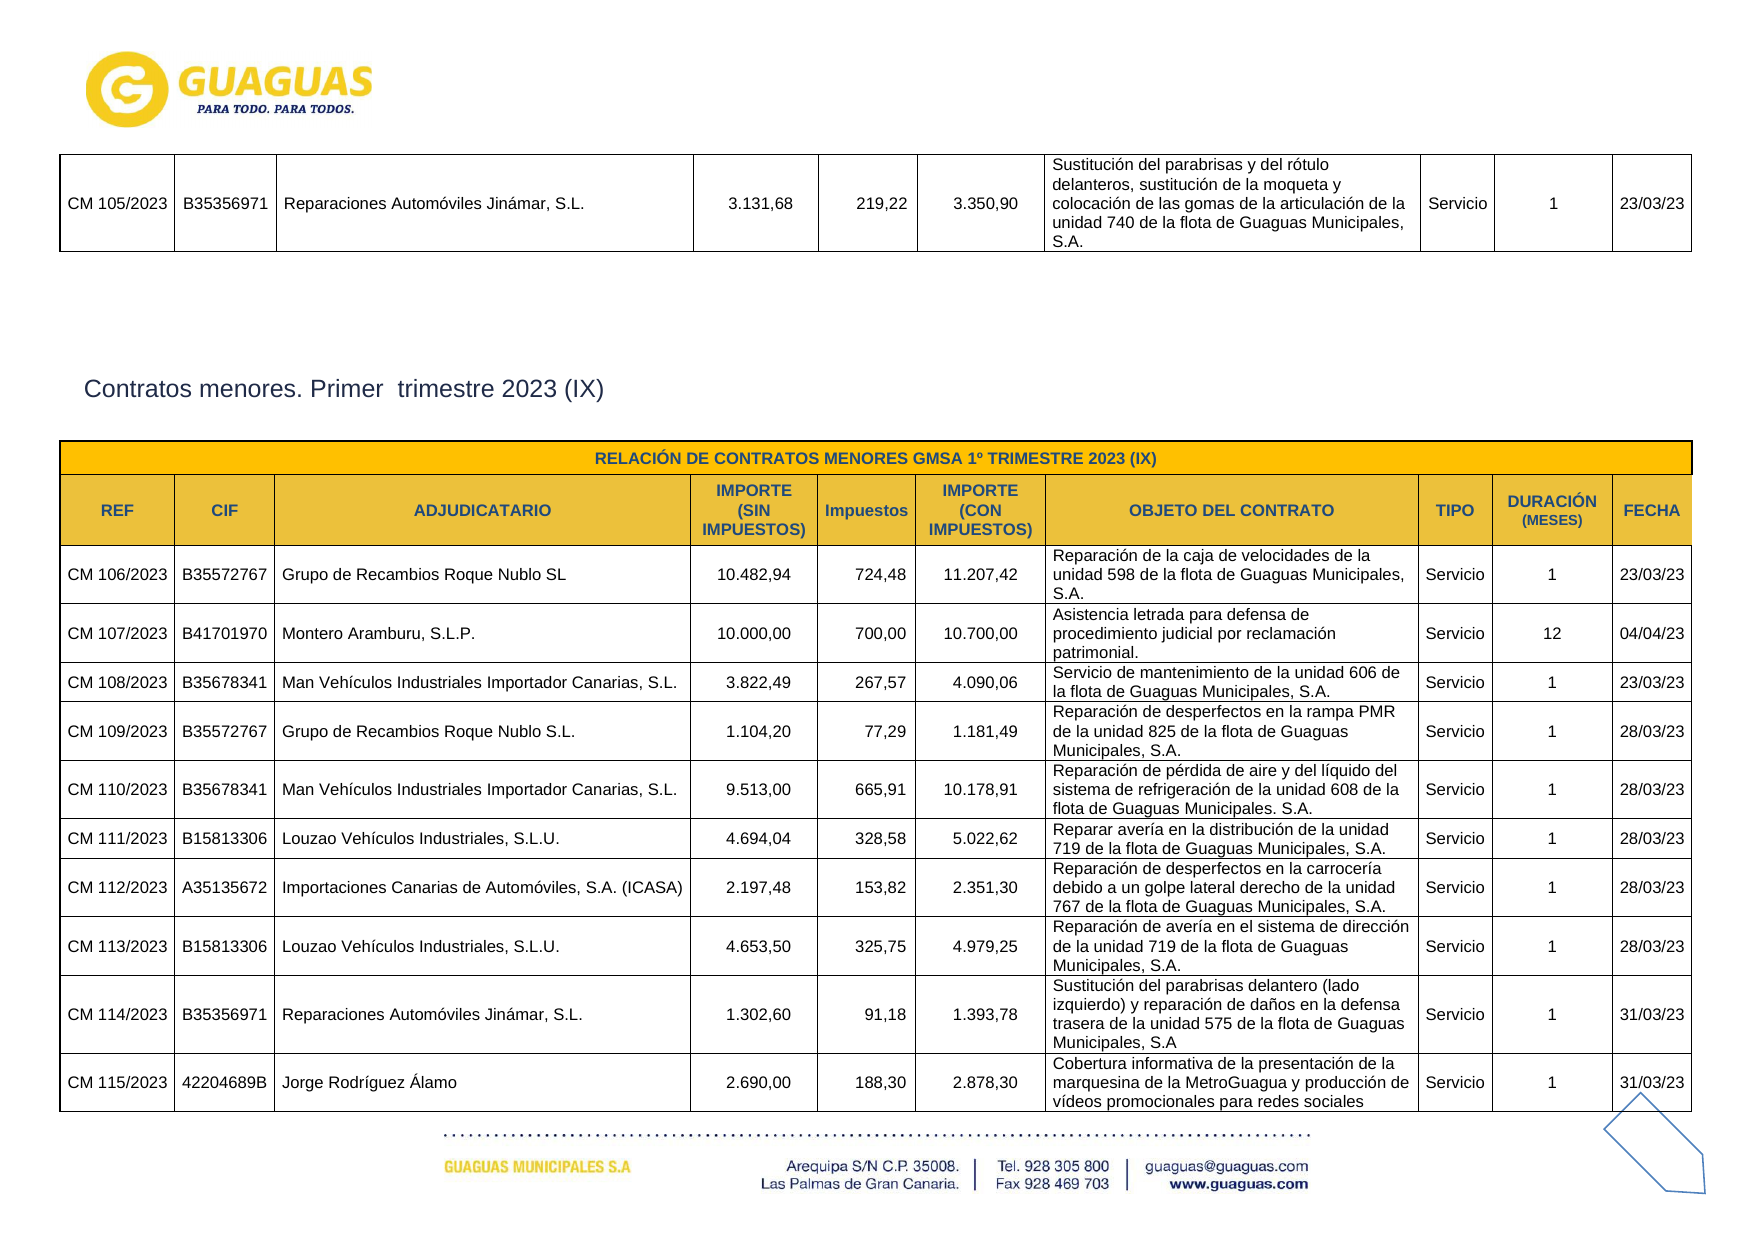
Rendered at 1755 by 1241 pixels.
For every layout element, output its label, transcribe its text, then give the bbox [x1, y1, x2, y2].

table_cell Servicio [1419, 604, 1492, 662]
table_cell Sustitución del parabrisas delantero (lado izquierdo) y reparación de daños en la defensa trasera de la unidad 575 de la flota de Guaguas Municipales, S.A [1046, 976, 1418, 1052]
table_cell 188,30 [818, 1054, 915, 1111]
table_cell Reparación de avería en el sistema de dirección de la unidad 719 de la flota de Guaguas Municipales, S.A. [1046, 917, 1418, 975]
table_cell Reparaciones Automóviles Jinámar, S.L. [277, 155, 693, 251]
table_cell Grupo de Recambios Roque Nublo S.L. [275, 702, 690, 760]
table_cell 12 [1493, 604, 1612, 662]
table_cell CM 115/2023 [61, 1054, 174, 1111]
table_cell 1.302,60 [691, 976, 817, 1052]
table_cell 1 [1493, 702, 1612, 760]
table_cell 10.178,91 [916, 761, 1045, 818]
table_cell 2.690,00 [691, 1054, 817, 1111]
table_cell 31/03/23 [1613, 1054, 1691, 1091]
table_cell Servicio [1419, 1054, 1492, 1111]
table_cell B15813306 [175, 917, 274, 975]
table_cell Reparar avería en la distribución de la unidad 719 de la flota de Guaguas Municipales, S.A. [1046, 819, 1418, 858]
table_cell 9.513,00 [691, 761, 817, 818]
table_cell DURACIÓN (MESES) [1493, 475, 1612, 545]
table_cell IMPORTE (SIN IMPUESTOS) [691, 475, 817, 545]
table_cell 2.351,30 [916, 859, 1045, 916]
table_cell Servicio [1419, 917, 1492, 975]
table_cell CIF [175, 475, 274, 545]
table_cell CM 108/2023 [61, 663, 174, 701]
table_cell 1 [1493, 917, 1612, 975]
table_cell 328,58 [818, 819, 915, 858]
table_cell B35678341 [175, 761, 274, 818]
table_cell 325,75 [818, 917, 915, 975]
table_cell 219,22 [819, 155, 917, 251]
table_cell 665,91 [818, 761, 915, 818]
table_cell Reparación de la caja de velocidades de la unidad 598 de la flota de Guaguas Municipales, S.A. [1046, 546, 1418, 603]
table_cell Importaciones Canarias de Automóviles, S.A. (ICASA) [275, 859, 690, 916]
text Contratos menores. Primer trimestre 2023 (IX) [84, 374, 1694, 402]
table_cell 1 [1495, 155, 1612, 251]
table_cell 4.694,04 [691, 819, 817, 858]
table_cell B15813306 [175, 819, 274, 858]
table_cell CM 109/2023 [61, 702, 174, 760]
table_cell Servicio [1419, 976, 1492, 1052]
table_cell 4.979,25 [916, 917, 1045, 975]
table_cell Montero Aramburu, S.L.P. [275, 604, 690, 662]
table_cell REF [61, 475, 174, 545]
table_cell 28/03/23 [1613, 761, 1691, 818]
table_cell 1 [1493, 819, 1612, 858]
table_cell B41701970 [175, 604, 274, 662]
table_cell TIPO [1419, 475, 1492, 545]
table_cell 3.822,49 [691, 663, 817, 701]
table_cell 4.653,50 [691, 917, 817, 975]
table_cell CM 114/2023 [61, 976, 174, 1052]
table_cell B35572767 [175, 702, 274, 760]
table_cell 28/03/23 [1613, 917, 1691, 975]
table_cell Reparación de desperfectos en la carrocería debido a un golpe lateral derecho de la unidad 767 de la flota de Guaguas Municipales, S.A. [1046, 859, 1418, 916]
table_cell OBJETO DEL CONTRATO [1046, 475, 1418, 545]
table_cell Servicio [1419, 702, 1492, 760]
table_cell 42204689B [175, 1054, 274, 1111]
table_cell CM 110/2023 [61, 761, 174, 818]
table_cell B35572767 [175, 546, 274, 603]
table_cell Man Vehículos Industriales Importador Canarias, S.L. [275, 663, 690, 701]
table_cell Servicio [1419, 761, 1492, 818]
table_cell CM 113/2023 [61, 917, 174, 975]
table_cell 28/03/23 [1613, 859, 1691, 916]
table_cell 2.878,30 [916, 1054, 1045, 1111]
table_cell 10.000,00 [691, 604, 817, 662]
table_cell 23/03/23 [1613, 546, 1691, 603]
table_cell Servicio [1421, 155, 1494, 251]
table_cell CM 112/2023 [61, 859, 174, 916]
table_cell 3.350,90 [918, 155, 1044, 251]
table_cell 10.482,94 [691, 546, 817, 603]
table_cell Asistencia letrada para defensa de procedimiento judicial por reclamación patrimonial. [1046, 604, 1418, 662]
table_cell 2.197,48 [691, 859, 817, 916]
table_cell ADJUDICATARIO [275, 475, 690, 545]
table_cell 1 [1493, 761, 1612, 818]
table_cell 3.131,68 [694, 155, 818, 251]
table_cell Servicio [1419, 546, 1492, 603]
table_cell IMPORTE (CON IMPUESTOS) [916, 475, 1045, 545]
table_cell 4.090,06 [916, 663, 1045, 701]
table_cell 10.700,00 [916, 604, 1045, 662]
table_cell 31/03/23 [1613, 976, 1691, 1052]
table_cell 23/03/23 [1613, 663, 1691, 701]
table_cell Man Vehículos Industriales Importador Canarias, S.L. [275, 761, 690, 818]
table_cell 700,00 [818, 604, 915, 662]
table_cell Servicio [1419, 819, 1492, 858]
table_cell FECHA [1613, 475, 1692, 545]
table_cell Reparación de pérdida de aire y del líquido del sistema de refrigeración de la unidad 608 de la flota de Guaguas Municipales. S.A. [1046, 761, 1418, 818]
table_cell Servicio [1419, 859, 1492, 916]
table_header RELACIÓN DE CONTRATOS MENORES GMSA 1º TRIMESTRE 2023 (IX) [61, 442, 1691, 474]
table_cell 1 [1493, 976, 1612, 1052]
table_cell 23/03/23 [1613, 155, 1691, 251]
table_cell Servicio de mantenimiento de la unidad 606 de la flota de Guaguas Municipales, S.A. [1046, 663, 1418, 701]
table_cell 11.207,42 [916, 546, 1045, 603]
table_cell 267,57 [818, 663, 915, 701]
table_cell Cobertura informativa de la presentación de la marquesina de la MetroGuagua y producción de vídeos promocionales para redes sociales [1046, 1054, 1418, 1111]
table_cell B35356971 [175, 155, 276, 251]
table_cell 1 [1493, 546, 1612, 603]
table_cell Louzao Vehículos Industriales, S.L.U. [275, 917, 690, 975]
table_cell 28/03/23 [1613, 819, 1691, 858]
table_cell CM 111/2023 [61, 819, 174, 858]
table_cell 1 [1493, 663, 1612, 701]
table_cell Reparación de desperfectos en la rampa PMR de la unidad 825 de la flota de Guaguas Municipales, S.A. [1046, 702, 1418, 760]
table_cell Louzao Vehículos Industriales, S.L.U. [275, 819, 690, 858]
table_cell 5.022,62 [916, 819, 1045, 858]
table_cell 77,29 [818, 702, 915, 760]
table_cell B35678341 [175, 663, 274, 701]
table_cell CM 105/2023 [61, 155, 174, 251]
table_cell 1 [1493, 859, 1612, 916]
table_cell 28/03/23 [1613, 702, 1691, 760]
table_cell 1.393,78 [916, 976, 1045, 1052]
table_cell B35356971 [175, 976, 274, 1052]
table_cell CM 107/2023 [61, 604, 174, 662]
table_cell 1 [1493, 1054, 1612, 1111]
table_cell 04/04/23 [1613, 604, 1691, 662]
table_cell A35135672 [175, 859, 274, 916]
table_cell 1.104,20 [691, 702, 817, 760]
table_cell CM 106/2023 [61, 546, 174, 603]
table_cell 724,48 [818, 546, 915, 603]
table_cell Sustitución del parabrisas y del rótulo delanteros, sustitución de la moqueta y colocación de las gomas de la articulación de la unidad 740 de la flota de Guaguas Municipales, S.A. [1045, 155, 1420, 251]
table_cell 1.181,49 [916, 702, 1045, 760]
table_cell Grupo de Recambios Roque Nublo SL [275, 546, 690, 603]
table_cell 153,82 [818, 859, 915, 916]
table_cell Reparaciones Automóviles Jinámar, S.L. [275, 976, 690, 1052]
table_cell Servicio [1419, 663, 1492, 701]
table_cell Impuestos [818, 475, 915, 545]
table_cell Jorge Rodríguez Álamo [275, 1054, 690, 1111]
table_cell 91,18 [818, 976, 915, 1052]
